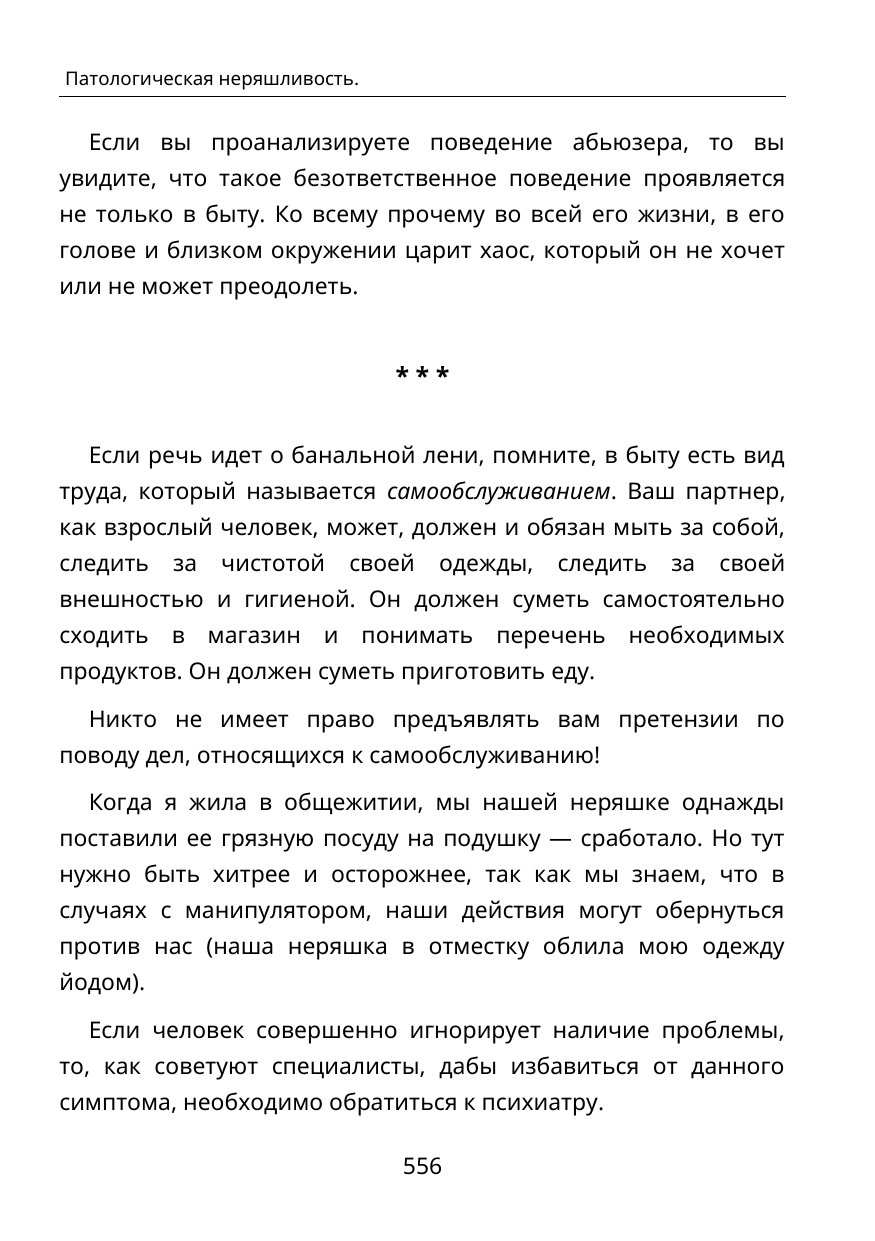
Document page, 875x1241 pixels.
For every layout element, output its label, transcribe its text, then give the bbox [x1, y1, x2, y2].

text Если речь идет о банальной лени, помните, в быту есть вид труда, который называется самообслуживанием. Ваш партнер, как взрослый человек, может, должен и обязан мыть за собой, следить за чистотой своей одежды, следить за своей внешностью и гигиеной. Он должен суметь самостоятельно сходить в магазин и понимать перечень необходимых продуктов. Он должен суметь приготовить еду. [59, 439, 786, 686]
subtitle * * * [59, 359, 786, 393]
text Никто не имеет право предъявлять вам претензии по поводу дел, относящихся к самообслуживанию! [59, 703, 786, 770]
text Если вы проанализируете поведение абьюзера, то вы увидите, что такое безответственное поведение проявляется не только в быту. Ко всему прочему во всей его жизни, в его голове и близком окружении царит хаос, который он не хочет или не может преодолеть. [59, 126, 786, 301]
text Если человек совершенно игнорирует наличие проблемы, то, как советуют специалисты, дабы избавиться от данного симптома, необходимо обратиться к психиатру. [59, 1014, 786, 1117]
text Когда я жила в общежитии, мы нашей неряшке однажды поставили ее грязную посуду на подушку — сработало. Но тут нужно быть хитрее и осторожнее, так как мы знаем, что в случаях с манипулятором, наши действия могут обернуться против нас (наша неряшка в отместку облила мою одежду йодом). [59, 786, 786, 997]
